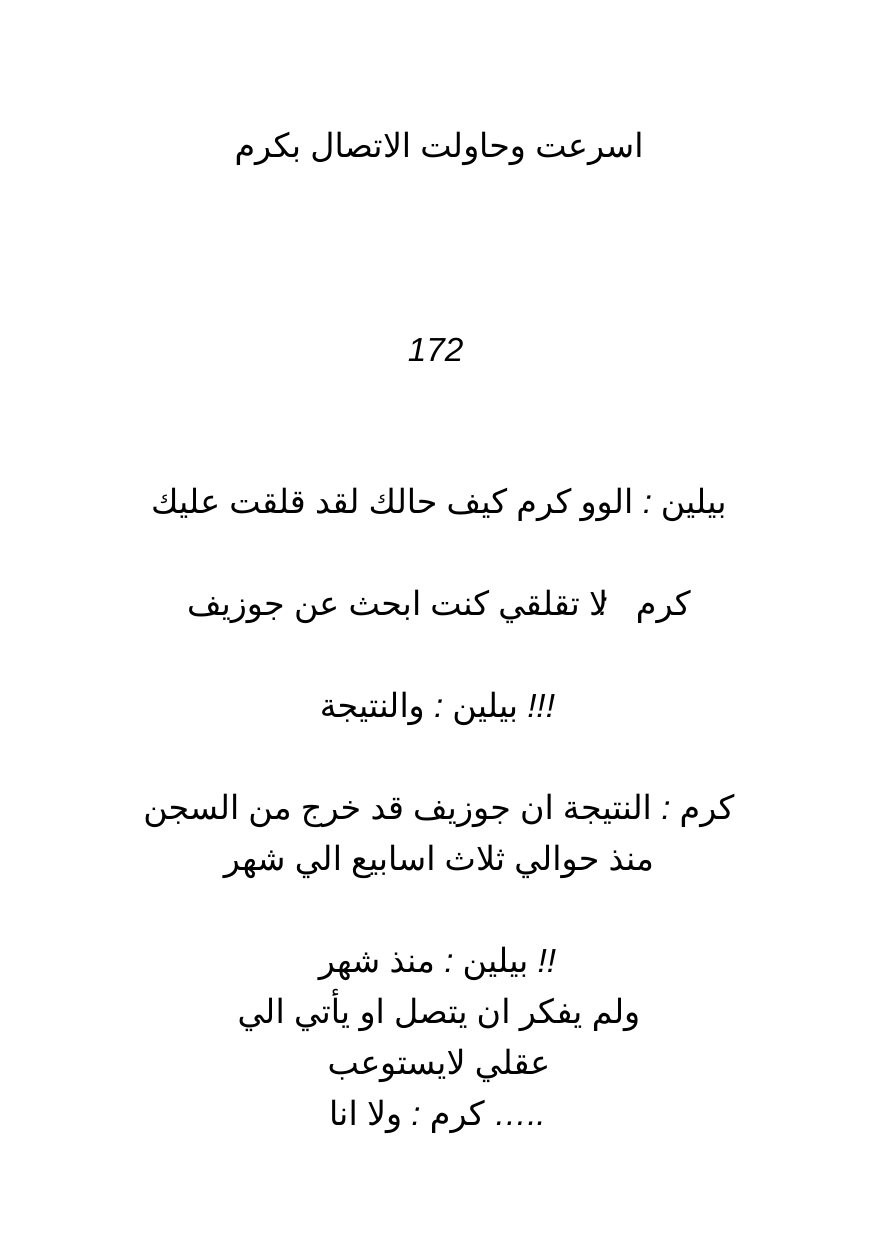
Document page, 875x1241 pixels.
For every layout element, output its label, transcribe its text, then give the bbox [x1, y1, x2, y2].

text عقلي لايستوعب [75, 1043, 799, 1081]
text ولم يفكر ان يتصل او يأتي الي [75, 992, 799, 1030]
text كرم : لا تقلقي كنت ابحث عن جوزيف [75, 584, 799, 623]
text منذ حوالي ثلاث اسابيع الي شهر [75, 839, 799, 877]
text كرم : النتيجة ان جوزيف قد خرج من السجن [75, 788, 799, 827]
text كرم : ولا انا ….. [75, 1094, 799, 1132]
text اسرعت وحاولت الاتصال بكرم [75, 126, 799, 164]
text 172 [75, 330, 799, 368]
text بيلين : منذ شهر !! [75, 941, 799, 979]
text بيلين : الوو كرم كيف حالك لقد قلقت عليك [75, 482, 799, 521]
text بيلين : والنتيجة !!! [75, 686, 799, 725]
